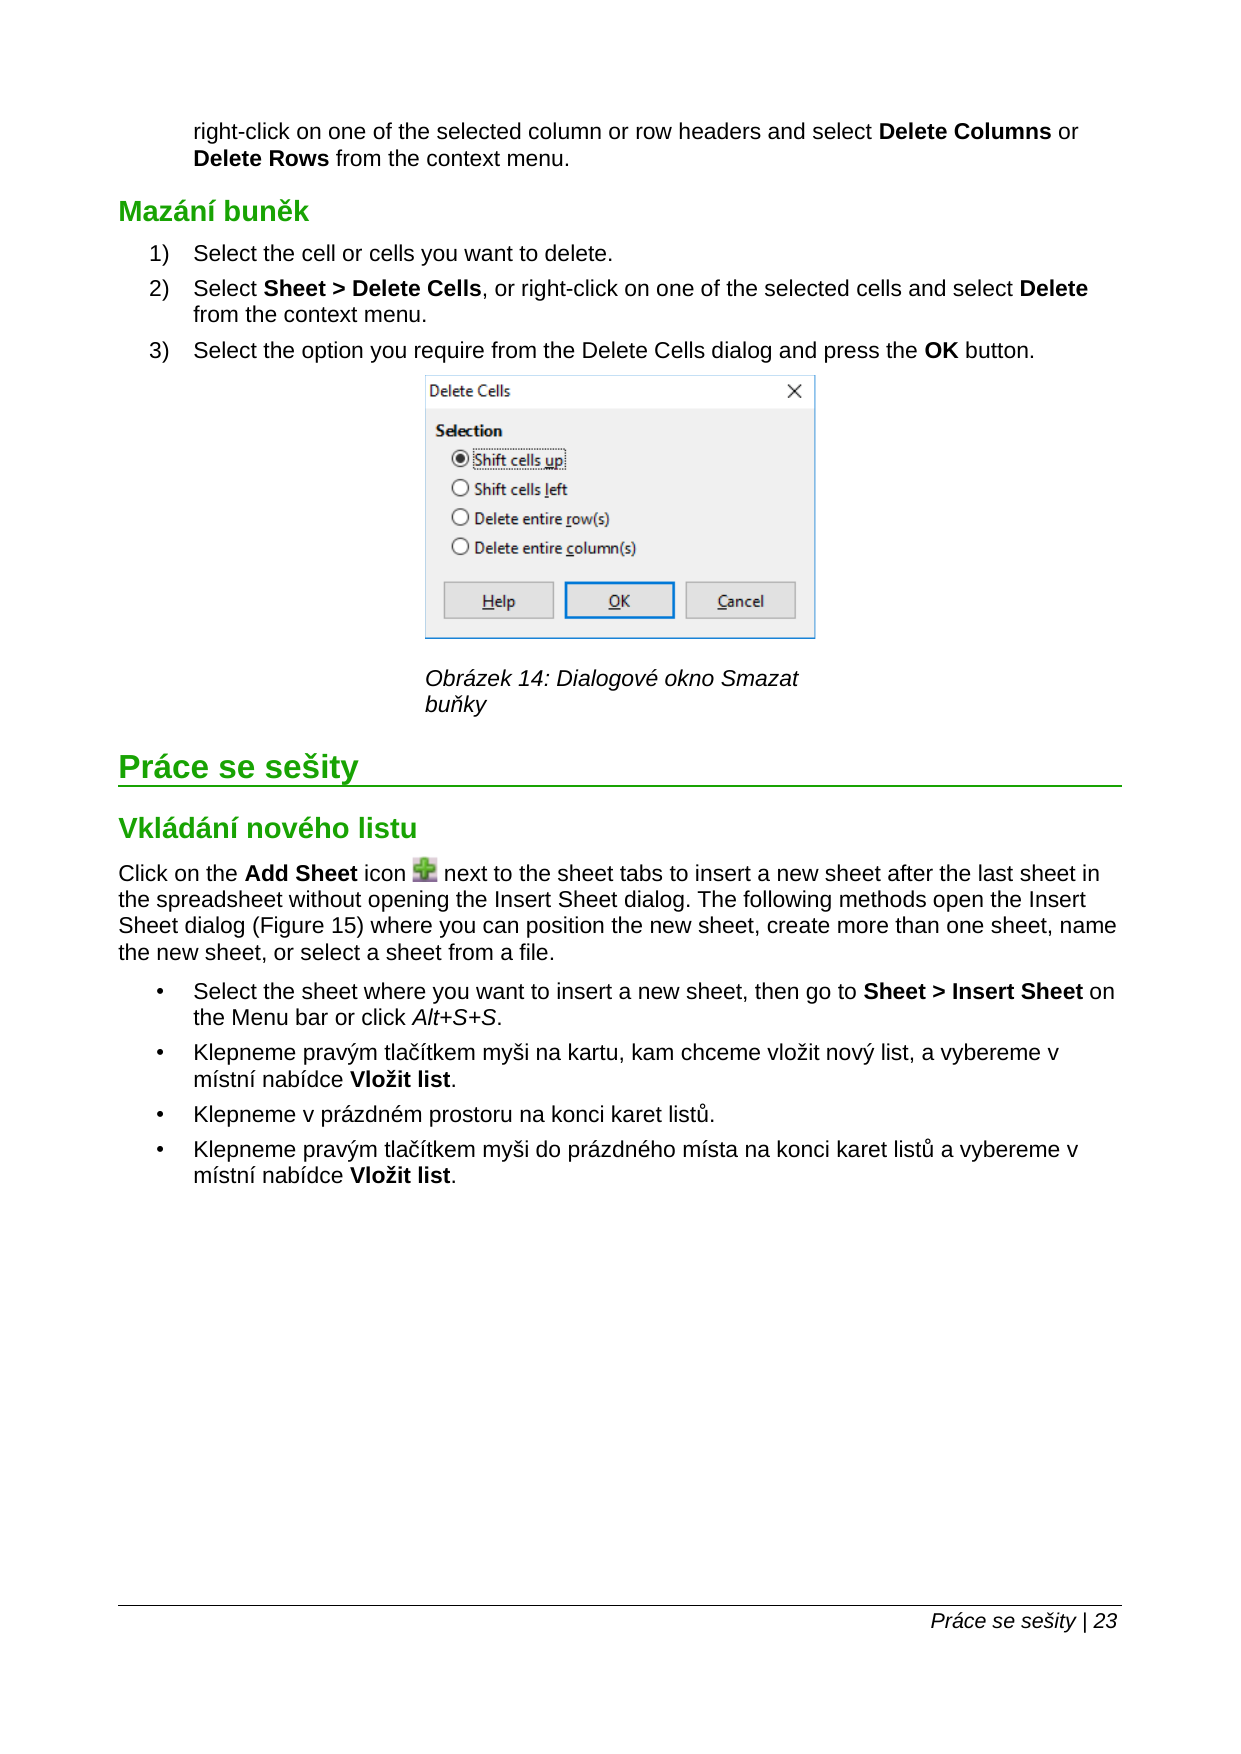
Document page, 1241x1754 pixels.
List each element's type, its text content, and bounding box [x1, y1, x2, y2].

text Click on the Add Sheet icon next to the sheet tabs to insert a new sheet after the last sheet in the spreadsheet without opening the Insert Sheet dialog. The following methods open the Insert Sheet dialog (Figure 15) where you can position the new sheet, create more than one sheet, name the new sheet, or select a sheet from a file. [118, 856, 1122, 965]
picture [425, 375, 816, 639]
list Select the cell or cells you want to delete. [169, 240, 1122, 266]
list Select the option you require from the Delete Cells dialog and press the OK button. [169, 337, 1122, 363]
list Klepneme pravým tlačítkem myši do prázdného místa na konci karet listů a vybereme v místní nabídce Vložit list. [156, 1136, 1122, 1189]
text Obrázek 14: Dialogové okno Smazat buňky [425, 639, 815, 717]
subtitle Vkládání nového listu [118, 811, 1122, 844]
list Klepneme v prázdném prostoru na konci karet listů. [156, 1101, 1122, 1127]
list right-click on one of the selected column or row headers and select Delete Columns or Delete Rows from the context menu. [156, 118, 1122, 171]
subtitle Práce se sešity [118, 747, 1122, 785]
subtitle Mazání buněk [118, 194, 1122, 228]
list Select Sheet > Delete Cells, or right-click on one of the selected cells and select Delete from the context menu. [169, 275, 1122, 328]
list Select the sheet where you want to insert a new sheet, then go to Sheet > Insert Sheet on the Menu bar or click Alt+S+S. [156, 978, 1122, 1030]
list Klepneme pravým tlačítkem myši na kartu, kam chceme vložit nový list, a vybereme v místní nabídce Vložit list. [156, 1039, 1122, 1092]
picture [412, 856, 438, 882]
